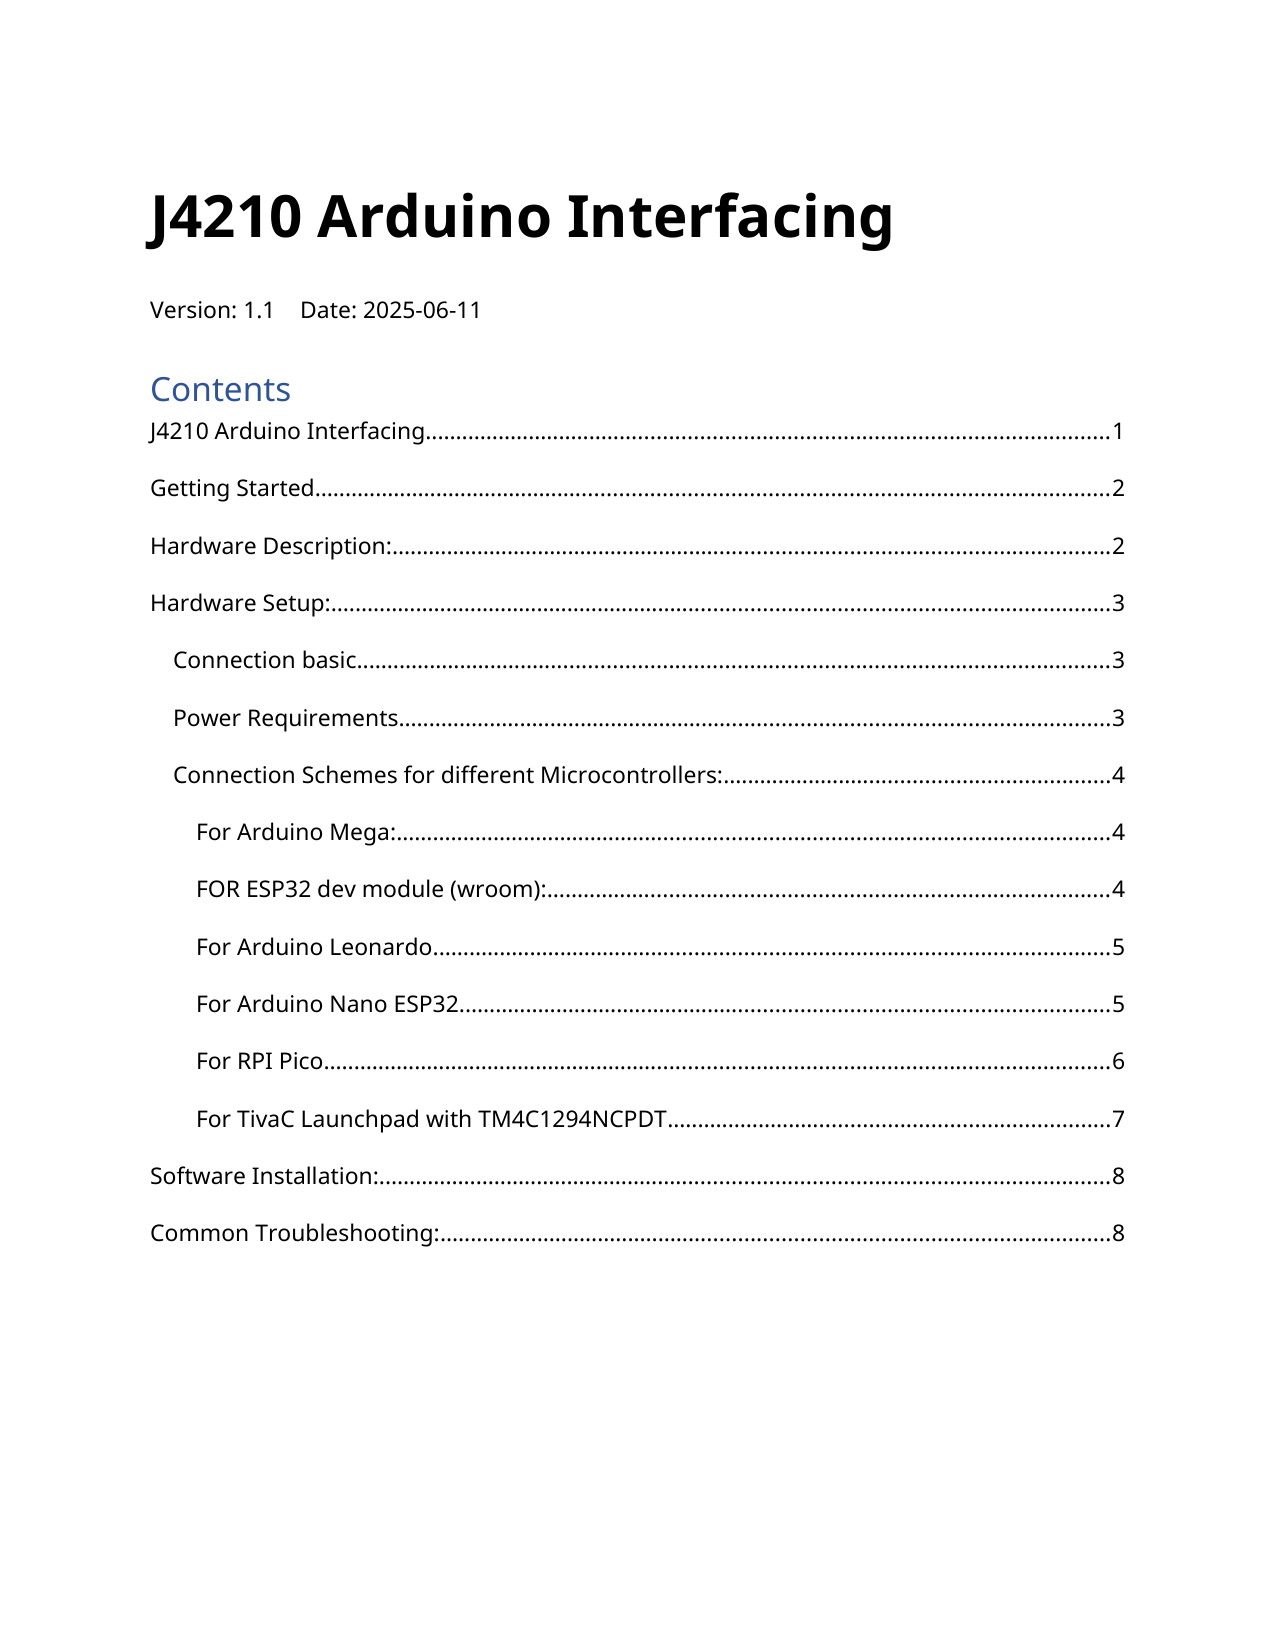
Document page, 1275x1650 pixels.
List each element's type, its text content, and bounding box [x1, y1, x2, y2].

text Common Troubleshooting: 8 [150, 1217, 1125, 1248]
text Software Installation: 8 [150, 1160, 1125, 1191]
text For Arduino Nano ESP32 5 [196, 988, 1125, 1019]
subtitle Contents [150, 366, 1125, 411]
text For Arduino Mega: 4 [196, 816, 1125, 847]
text For Arduino Leonardo 5 [196, 931, 1125, 962]
text FOR ESP32 dev module (wroom): 4 [196, 873, 1125, 904]
text Connection basic 3 [173, 644, 1125, 675]
text Version: 1.1 Date: 2025-06-11 [150, 294, 1125, 325]
text Hardware Description: 2 [150, 529, 1125, 561]
text Power Requirements 3 [173, 701, 1125, 733]
text Connection Schemes for different Microcontrollers: 4 [173, 759, 1125, 790]
text For RPI Pico 6 [196, 1045, 1125, 1076]
subtitle J4210 Arduino Interfacing [150, 175, 1125, 254]
text J4210 Arduino Interfacing 1 [150, 415, 1125, 446]
text Hardware Setup: 3 [150, 587, 1125, 618]
text Getting Started 2 [150, 472, 1125, 503]
text For TivaC Launchpad with TM4C1294NCPDT 7 [196, 1102, 1125, 1134]
